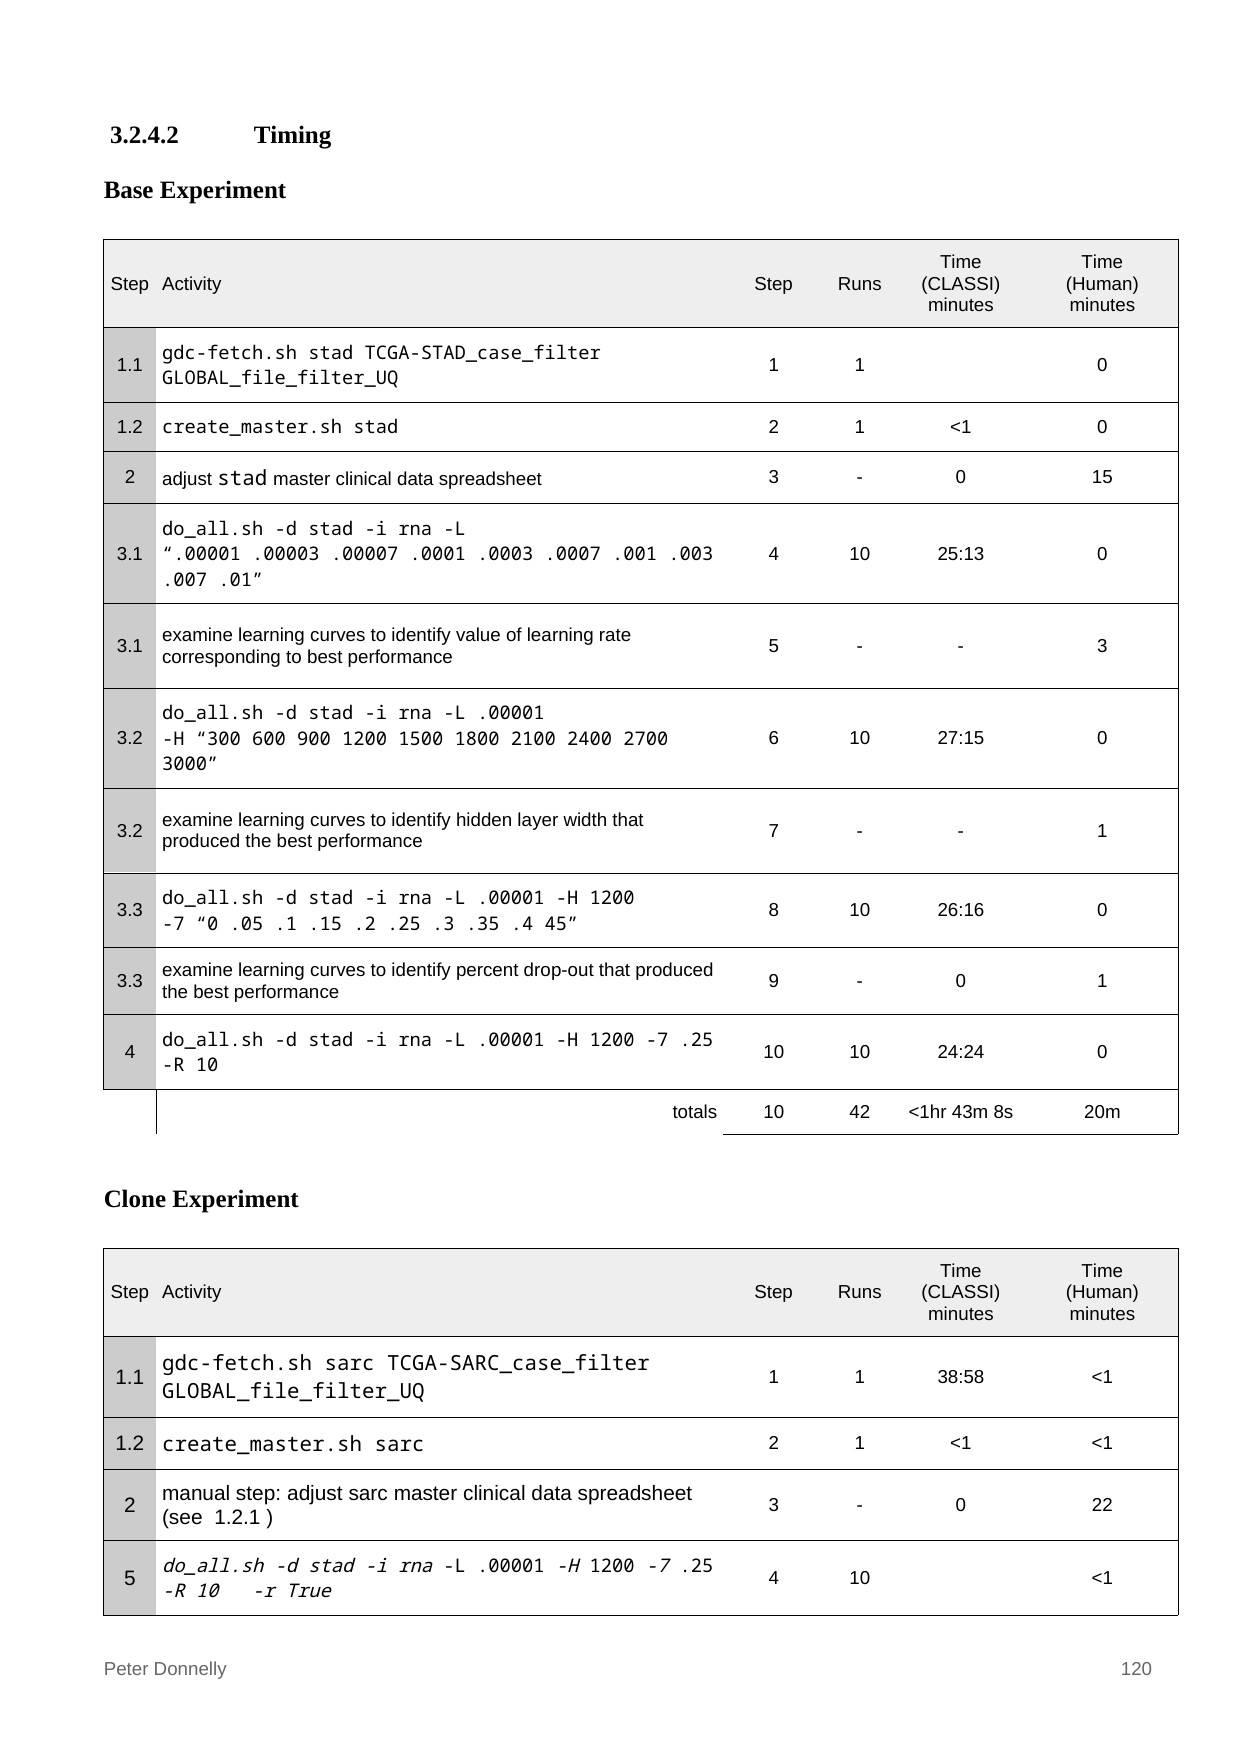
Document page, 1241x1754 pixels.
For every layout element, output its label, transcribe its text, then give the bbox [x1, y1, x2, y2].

table_cell 3.1 [104, 504, 156, 603]
table_cell 10 [824, 689, 895, 788]
table_cell <1 [895, 1418, 1026, 1469]
table_cell create_master.sh stad [156, 403, 723, 451]
table_cell 20m [1026, 1090, 1178, 1134]
table_cell do_all.sh -d stad -i rna -L .00001 -H 1200 -7 “0 .05 .1 .15 .2 .25 .3 .35 .4 45” [156, 874, 723, 947]
table_cell 7 [723, 789, 824, 872]
table_cell 1 [1026, 948, 1178, 1014]
table_cell 5 [723, 604, 824, 688]
table_header Time (Human) minutes [1026, 1249, 1178, 1336]
table_header Step [104, 1249, 156, 1336]
table_cell 3 [723, 1470, 824, 1540]
table_cell 27:15 [895, 689, 1026, 788]
table_cell 3.1 [104, 604, 156, 688]
table_cell 0 [1026, 1015, 1178, 1089]
table_cell 1.1 [104, 328, 156, 402]
table_cell 2 [723, 1418, 824, 1469]
table_header Time (CLASSI) minutes [895, 240, 1026, 327]
table_cell - [895, 604, 1026, 688]
table_header Step [723, 240, 824, 327]
table_cell totals [157, 1090, 723, 1134]
table_cell 10 [824, 504, 895, 603]
table_cell 2 [104, 1470, 156, 1540]
table_cell - [824, 1470, 895, 1540]
table_cell [104, 1090, 156, 1134]
subtitle Timing [103, 120, 1146, 148]
table_cell 10 [723, 1090, 824, 1134]
table_cell - [824, 452, 895, 503]
table_cell 1.1 [104, 1337, 156, 1417]
table_cell 15 [1026, 452, 1178, 503]
table_header Time (CLASSI) minutes [895, 1249, 1026, 1336]
table_cell <1 [895, 403, 1026, 451]
table_header Step [723, 1249, 824, 1336]
table_cell create_master.sh sarc [156, 1418, 723, 1469]
table_cell 2 [723, 403, 824, 451]
table_cell 3 [723, 452, 824, 503]
table_cell do_all.sh -d stad -i rna -L “.00001 .00003 .00007 .0001 .0003 .0007 .001 .003 .007 .01” [156, 504, 723, 603]
table_cell 1.2 [104, 1418, 156, 1469]
table_cell 3.3 [104, 874, 156, 947]
table_cell 10 [824, 1015, 895, 1089]
table_cell do_all.sh -d stad -i rna -L .00001 -H “300 600 900 1200 1500 1800 2100 2400 2700 3000” [156, 689, 723, 788]
table_cell 4 [104, 1015, 156, 1089]
table_cell 0 [895, 1470, 1026, 1540]
table_cell do_all.sh -d stad -i rna -L .00001 -H 1200 -7 .25 -R 10 -r True [156, 1541, 723, 1615]
table_cell 0 [1026, 403, 1178, 451]
table_cell 22 [1026, 1470, 1178, 1540]
table_cell 4 [723, 1541, 824, 1615]
table_cell 0 [1026, 504, 1178, 603]
table_cell 9 [723, 948, 824, 1014]
table_cell 3.2 [104, 689, 156, 788]
table_cell [895, 1541, 1026, 1615]
table_cell 10 [824, 1541, 895, 1615]
table_cell adjust stad master clinical data spreadsheet [156, 452, 723, 503]
table_cell - [824, 604, 895, 688]
table_cell 24:24 [895, 1015, 1026, 1089]
table_cell 25:13 [895, 504, 1026, 603]
table_cell 3.2 [104, 789, 156, 872]
table_cell <1hr 43m 8s [895, 1090, 1026, 1134]
table_cell 0 [895, 948, 1026, 1014]
table_cell 1 [723, 328, 824, 402]
table_cell 8 [723, 874, 824, 947]
table_cell - [824, 948, 895, 1014]
table_cell 1.2 [104, 403, 156, 451]
table_cell <1 [1026, 1541, 1178, 1615]
table_cell 1 [723, 1337, 824, 1417]
table_cell 0 [1026, 328, 1178, 402]
table_cell <1 [1026, 1337, 1178, 1417]
table_cell 0 [895, 452, 1026, 503]
table_header Step [104, 240, 156, 327]
table_cell 3 [1026, 604, 1178, 688]
text Clone Experiment [103, 1184, 1146, 1213]
table_header Runs [824, 1249, 895, 1336]
text Base Experiment [103, 175, 1146, 204]
table_cell gdc-fetch.sh sarc TCGA-SARC_case_filter GLOBAL_file_filter_UQ [156, 1337, 723, 1417]
table_cell 1 [824, 1337, 895, 1417]
table_cell examine learning curves to identify percent drop-out that produced the best performance [156, 948, 723, 1014]
table_header Runs [824, 240, 895, 327]
table_header Time (Human) minutes [1026, 240, 1178, 327]
table_cell gdc-fetch.sh stad TCGA-STAD_case_filter GLOBAL_file_filter_UQ [156, 328, 723, 402]
table_header Activity [156, 1249, 723, 1336]
table_cell 1 [824, 328, 895, 402]
table_cell 1 [824, 403, 895, 451]
table_cell examine learning curves to identify hidden layer width that produced the best performance [156, 789, 723, 872]
table_cell [895, 328, 1026, 402]
table_cell 3.3 [104, 948, 156, 1014]
table_header Activity [156, 240, 723, 327]
table_cell 6 [723, 689, 824, 788]
table_cell do_all.sh -d stad -i rna -L .00001 -H 1200 -7 .25 -R 10 [156, 1015, 723, 1089]
table_cell 1 [824, 1418, 895, 1469]
table_cell examine learning curves to identify value of learning rate corresponding to best performance [156, 604, 723, 688]
table_cell 0 [1026, 689, 1178, 788]
table_cell <1 [1026, 1418, 1178, 1469]
table_cell manual step: adjust sarc master clinical data spreadsheet (see 1.2.1) [156, 1470, 723, 1540]
table_cell 4 [723, 504, 824, 603]
table_cell 10 [824, 874, 895, 947]
table_cell - [824, 789, 895, 872]
table_cell - [895, 789, 1026, 872]
table_cell 1 [1026, 789, 1178, 872]
table_cell 42 [824, 1090, 895, 1134]
table_cell 5 [104, 1541, 156, 1615]
table_cell 0 [1026, 874, 1178, 947]
table_cell 26:16 [895, 874, 1026, 947]
table_cell 2 [104, 452, 156, 503]
table_cell 38:58 [895, 1337, 1026, 1417]
table_cell 10 [723, 1015, 824, 1089]
